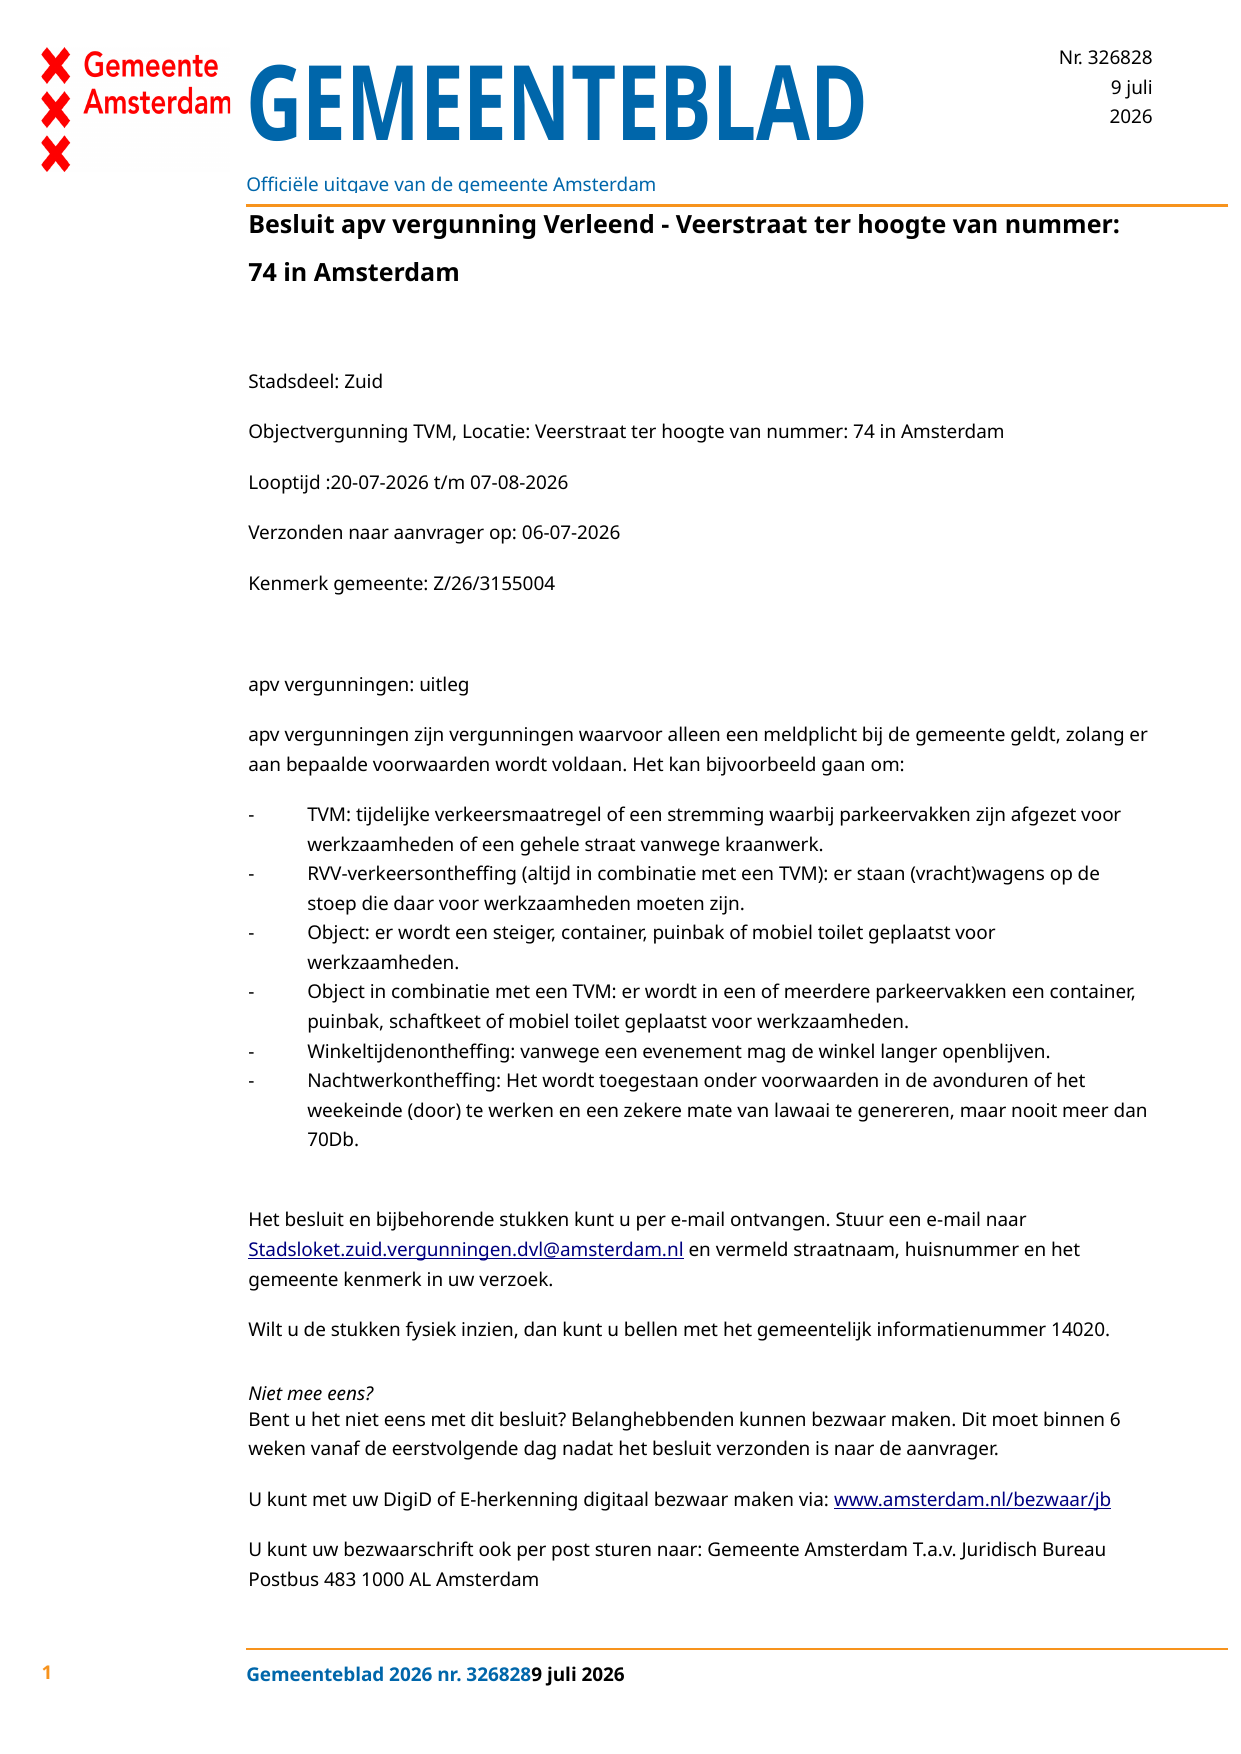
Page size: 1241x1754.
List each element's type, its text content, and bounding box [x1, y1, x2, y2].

list Nachtwerkontheffing: Het wordt toegestaan onder voorwaarden in de avonduren of het weekeinde (door) te werken en een zekere mate van lawaai te genereren, maar nooit meer dan 70Db. [248, 1067, 1152, 1152]
text Looptijd :20-07-2026 t/m 07-08-2026 [248, 469, 1152, 495]
list TVM: tijdelijke verkeersmaatregel of een stremming waarbij parkeervakken zijn afgezet voor werkzaamheden of een gehele straat vanwege kraanwerk. [248, 801, 1152, 857]
text Besluit apv vergunning Verleend - Veerstraat ter hoogte van nummer: 74 in Amsterdam [248, 207, 1152, 288]
text U kunt uw bezwaarschrift ook per post sturen naar: Gemeente Amsterdam T.a.v. Juridisch Bureau Postbus 483 1000 AL Amsterdam [248, 1536, 1152, 1592]
text apv vergunningen zijn vergunningen waarvoor alleen een meldplicht bij de gemeente geldt, zolang er aan bepaalde voorwaarden wordt voldaan. Het kan bijvoorbeeld gaan om: [248, 721, 1152, 777]
text Stadsdeel: Zuid [248, 368, 1152, 394]
list RVV-verkeersontheffing (altijd in combinatie met een TVM): er staan (vracht)wagens op de stoep die daar voor werkzaamheden moeten zijn. [248, 860, 1152, 916]
text Verzonden naar aanvrager op: 06-07-2026 [248, 519, 1152, 545]
list Object in combinatie met een TVM: er wordt in een of meerdere parkeervakken een container, puinbak, schaftkeet of mobiel toilet geplaatst voor werkzaamheden. [248, 979, 1152, 1034]
text Wilt u de stukken fysiek inzien, dan kunt u bellen met het gemeentelijk informatienummer 14020. [248, 1316, 1152, 1342]
list Winkeltijdenontheffing: vanwege een evenement mag de winkel langer openblijven. [248, 1038, 1152, 1064]
list Object: er wordt een steiger, container, puinbak of mobiel toilet geplaatst voor werkzaamheden. [248, 919, 1152, 975]
text apv vergunningen: uitleg [248, 671, 1152, 697]
text Niet mee eens? [248, 1380, 1152, 1406]
text Kenmerk gemeente: Z/26/3155004 [248, 570, 1152, 596]
text U kunt met uw DigiD of E-herkenning digitaal bezwaar maken via: www.amsterdam.nl/bezwaar/jb [248, 1486, 1152, 1512]
text Het besluit en bijbehorende stukken kunt u per e-mail ontvangen. Stuur een e-mail naar Stadsloket.zuid.vergunningen.dvl@amsterdam.nl en vermeld straatnaam, huisnummer en het gemeente kenmerk in uw verzoek. [248, 1207, 1152, 1292]
text Bent u het niet eens met dit besluit? Belanghebbenden kunnen bezwaar maken. Dit moet binnen 6 weken vanaf de eerstvolgende dag nadat het besluit verzonden is naar de aanvrager. [248, 1406, 1152, 1461]
picture [41, 47, 231, 172]
text Objectvergunning TVM, Locatie: Veerstraat ter hoogte van nummer: 74 in Amsterdam [248, 419, 1152, 444]
